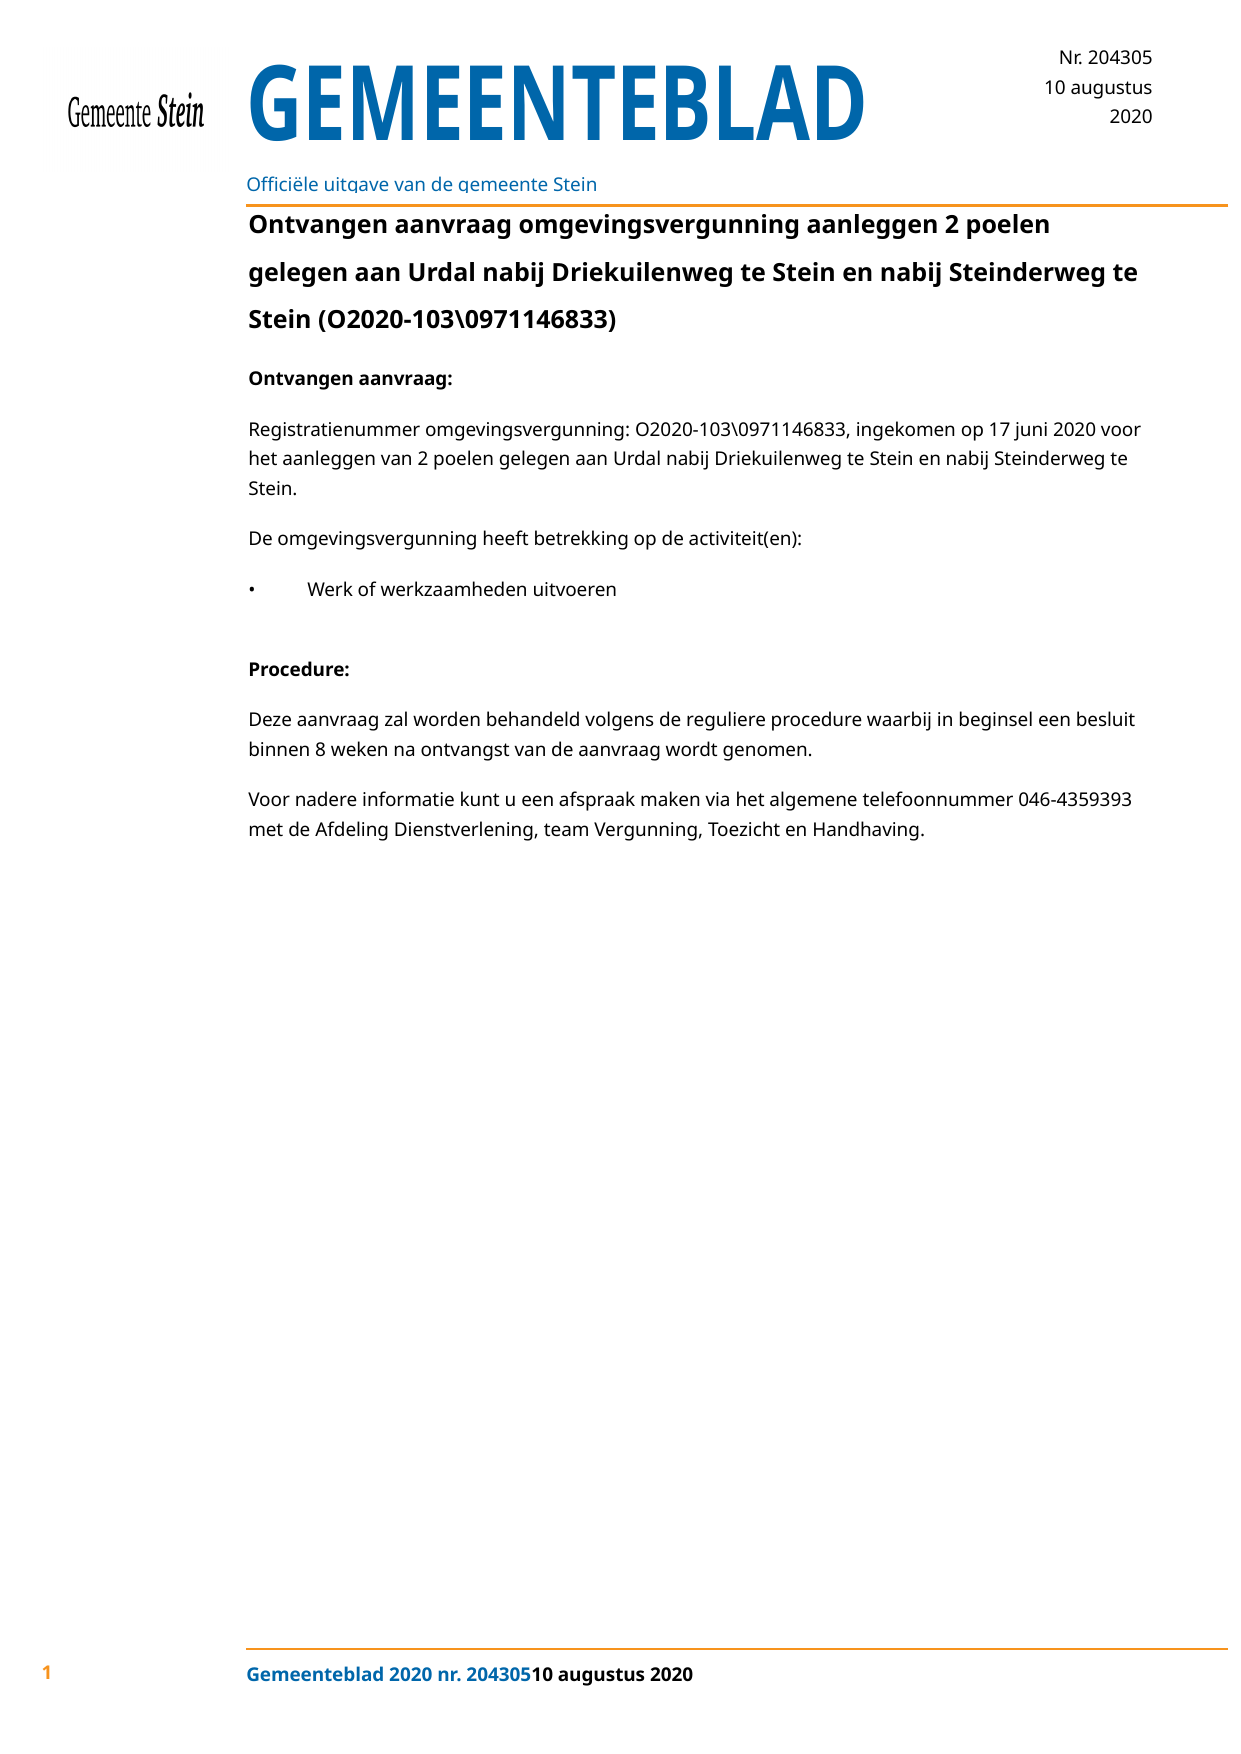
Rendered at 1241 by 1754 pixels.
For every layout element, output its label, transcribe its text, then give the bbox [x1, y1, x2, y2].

text Deze aanvraag zal worden behandeld volgens de reguliere procedure waarbij in beginsel een besluit binnen 8 weken na ontvangst van de aanvraag wordt genomen. [248, 706, 1152, 762]
list Werk of werkzaamheden uitvoeren [248, 576, 1152, 602]
text Voor nadere informatie kunt u een afspraak maken via het algemene telefoonnummer 046-4359393 met de Afdeling Dienstverlening, team Vergunning, Toezicht en Handhaving. [248, 786, 1152, 842]
text Registratienummer omgevingsvergunning: O2020-103\0971146833, ingekomen op 17 juni 2020 voor het aanleggen van 2 poelen gelegen aan Urdal nabij Driekuilenweg te Stein en nabij Steinderweg te Stein. [248, 416, 1152, 501]
text Ontvangen aanvraag: [248, 366, 1152, 391]
text Ontvangen aanvraag omgevingsvergunning aanleggen 2 poelen gelegen aan Urdal nabij Driekuilenweg te Stein en nabij Steinderweg te Stein (O2020-103\0971146833) [248, 207, 1152, 336]
text Procedure: [248, 656, 1152, 682]
text De omgevingsvergunning heeft betrekking op de activiteit(en): [248, 526, 1152, 551]
picture [41, 47, 231, 172]
